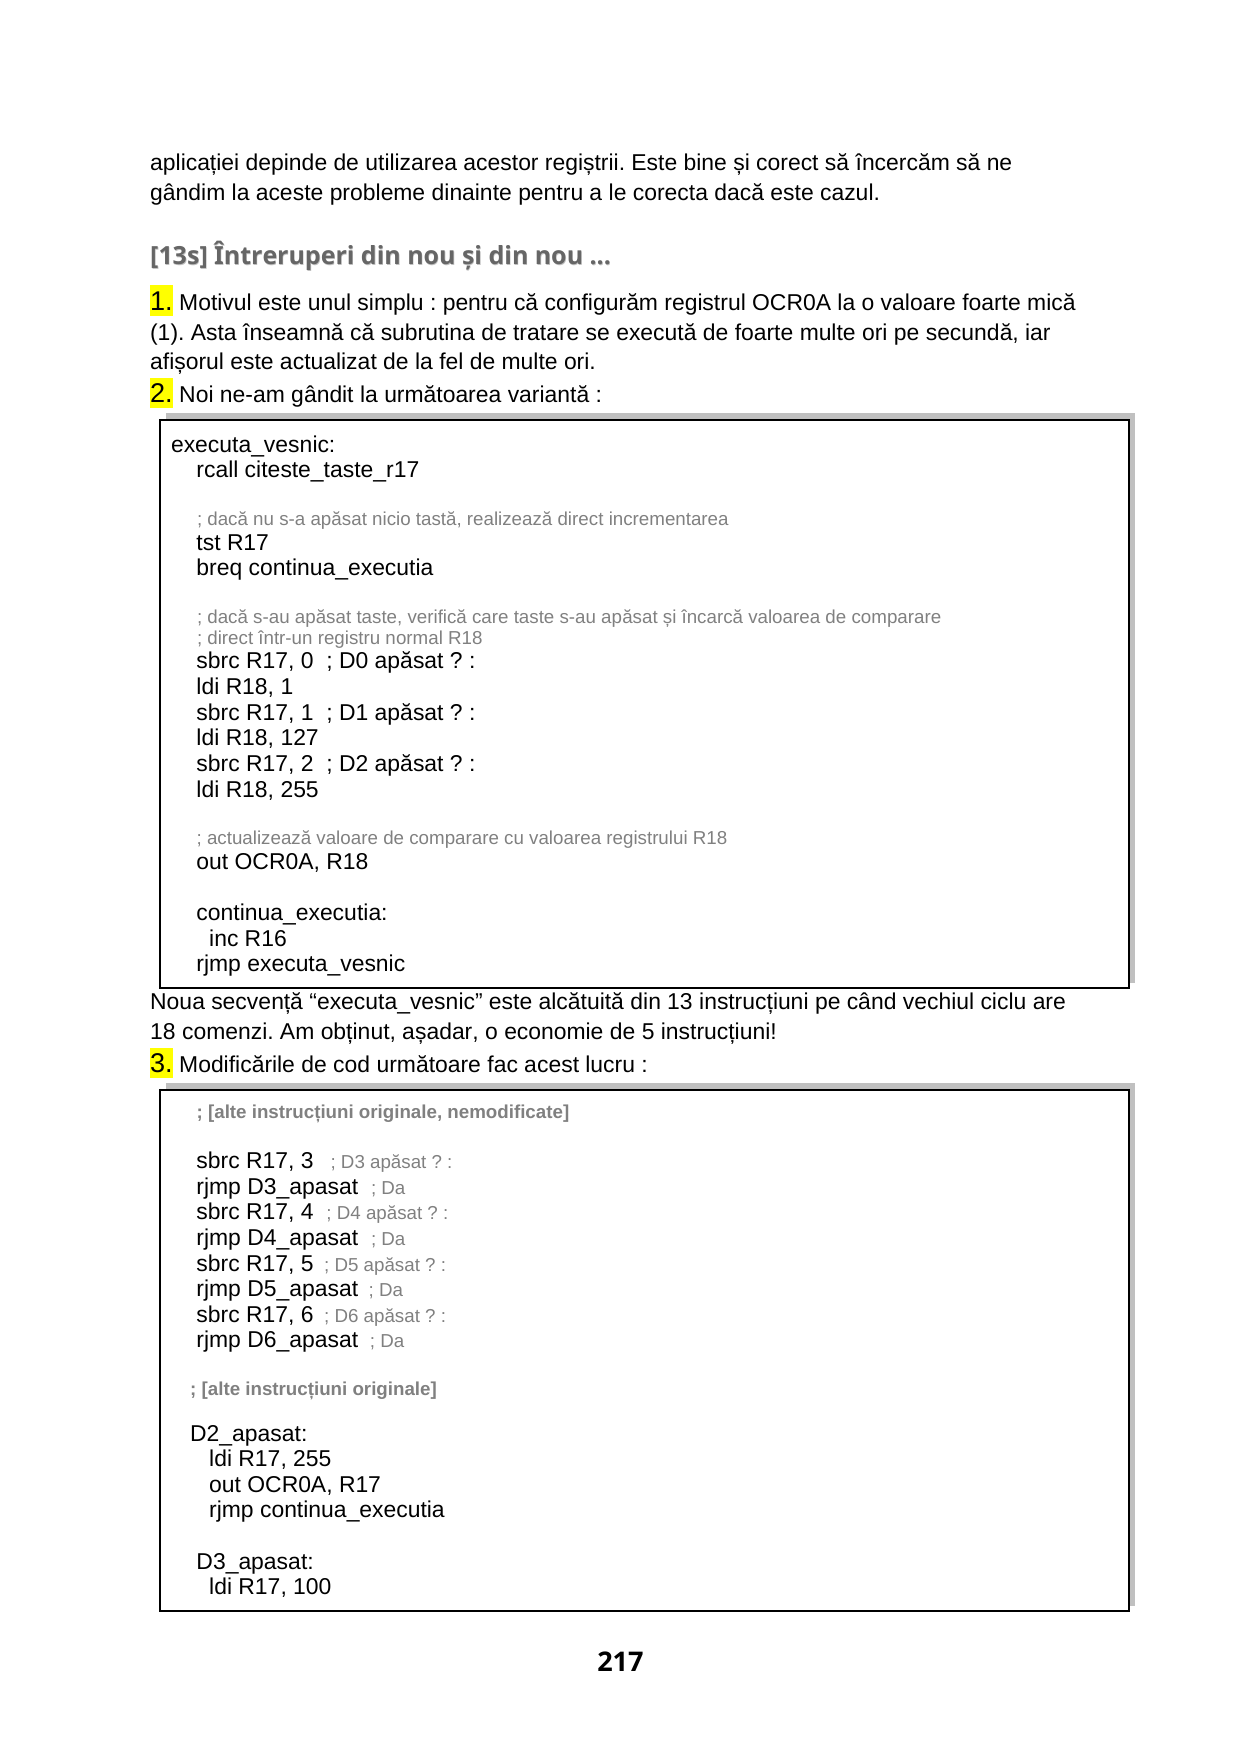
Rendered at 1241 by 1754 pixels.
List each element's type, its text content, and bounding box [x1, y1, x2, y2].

subtitle [13s] Întreruperi din nou și din nou ... [150, 238, 1091, 272]
subtitle 1. Motivul este unul simplu : pentru că configurăm registrul OCR0A la o valoare foarte mică (1). Asta înseamnă că subrutina de tratare se execută de foarte multe ori pe secundă, iar afișorul este actualizat de la fel de multe ori. [150, 285, 1091, 374]
subtitle 2. Noi ne-am gândit la următoarea variantă : [150, 378, 1091, 408]
subtitle 3. Modificările de cod următoare fac acest lucru : [150, 1048, 1091, 1078]
table_header executa_vesnic: rcall citeste_taste_r17 ; dacă nu s-a apăsat nicio tastă, realizează direct incrementarea tst R17 breq continua_executia ; dacă s-au apăsat taste, verifică care taste s-au apăsat și încarcă valoarea de comparare ; direct într-un registru normal R18 sbrc R17, 0 ; D0 apăsat ? : ldi R18, 1 sbrc R17, 1 ; D1 apăsat ? : ldi R18, 127 sbrc R17, 2 ; D2 apăsat ? : ldi R18, 255 ; actualizează valoare de comparare cu valoarea registrului R18 out OCR0A, R18 continua_executia: inc R16 rjmp executa_vesnic [161, 421, 1128, 987]
subtitle Noua secvență “executa_vesnic” este alcătuită din 13 instrucțiuni pe când vechiul ciclu are 18 comenzi. Am obținut, așadar, o economie de 5 instrucțiuni! [150, 989, 1091, 1044]
table_header ; [alte instrucțiuni originale, nemodificate] sbrc R17, 3 ; D3 apăsat ? : rjmp D3_apasat ; Da sbrc R17, 4 ; D4 apăsat ? : rjmp D4_apasat ; Da sbrc R17, 5 ; D5 apăsat ? : rjmp D5_apasat ; Da sbrc R17, 6 ; D6 apăsat ? : rjmp D6_apasat ; Da ; [alte instrucțiuni originale] D2_apasat: ldi R17, 255 out OCR0A, R17 rjmp continua_executia D3_apasat: ldi R17, 100 [161, 1091, 1128, 1610]
subtitle aplicației depinde de utilizarea acestor regiștrii. Este bine și corect să încercăm să ne gândim la aceste probleme dinainte pentru a le corecta dacă este cazul. [150, 150, 1091, 205]
